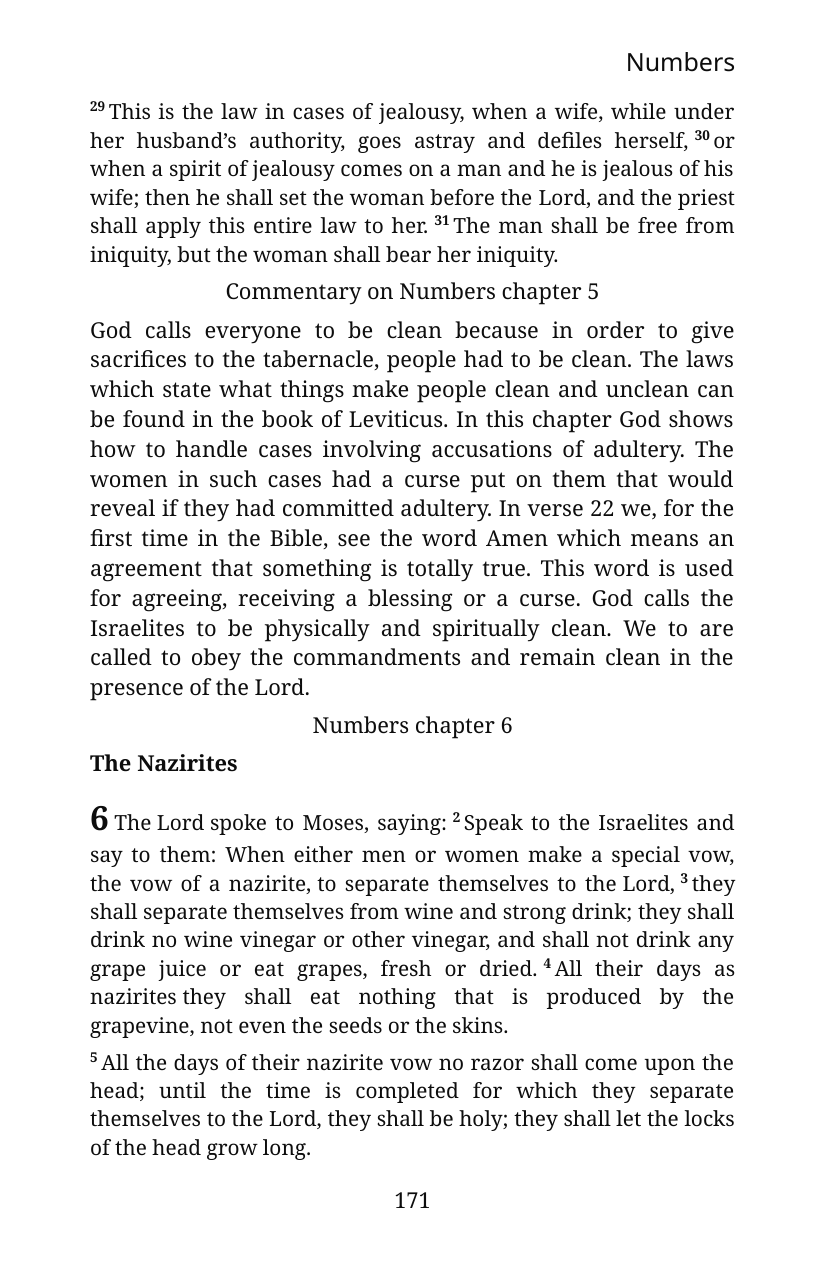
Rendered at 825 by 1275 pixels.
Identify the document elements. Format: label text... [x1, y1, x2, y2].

text The Nazirites [90, 748, 735, 778]
text 5 All the days of their nazirite vow no razor shall come upon the head; until the time is completed for which they separate themselves to the Lord, they shall be holy; they shall let the locks of the head grow long. [90, 1048, 735, 1161]
text Numbers chapter 6 [90, 710, 735, 740]
text Commentary on Numbers chapter 5 [90, 276, 735, 306]
text 29 This is the law in cases of jealousy, when a wife, while under her husband’s authority, goes astray and defiles herself, 30 or when a spirit of jealousy comes on a man and he is jealous of his wife; then he shall set the woman before the Lord, and the priest shall apply this entire law to her. 31 The man shall be free from iniquity, but the woman shall bear her iniquity. [90, 97, 735, 268]
text 6 The Lord spoke to Moses, saying: 2 Speak to the Israelites and say to them: When either men or women make a special vow, the vow of a nazirite, to separate themselves to the Lord, 3 they shall separate themselves from wine and strong drink; they shall drink no wine vinegar or other vinegar, and shall not drink any grape juice or eat grapes, fresh or dried. 4 All their days as nazirites they shall eat nothing that is produced by the grapevine, not even the seeds or the skins. [90, 795, 735, 1039]
text God calls everyone to be clean because in order to give sacrifices to the tabernacle, people had to be clean. The laws which state what things make people clean and unclean can be found in the book of Leviticus. In this chapter God shows how to handle cases involving accusations of adultery. The women in such cases had a curse put on them that would reveal if they had committed adultery. In verse 22 we, for the first time in the Bible, see the word Amen which means an agreement that something is totally true. This word is used for agreeing, receiving a blessing or a curse. God calls the Israelites to be physically and spiritually clean. We to are called to obey the commandments and remain clean in the presence of the Lord. [90, 314, 735, 702]
